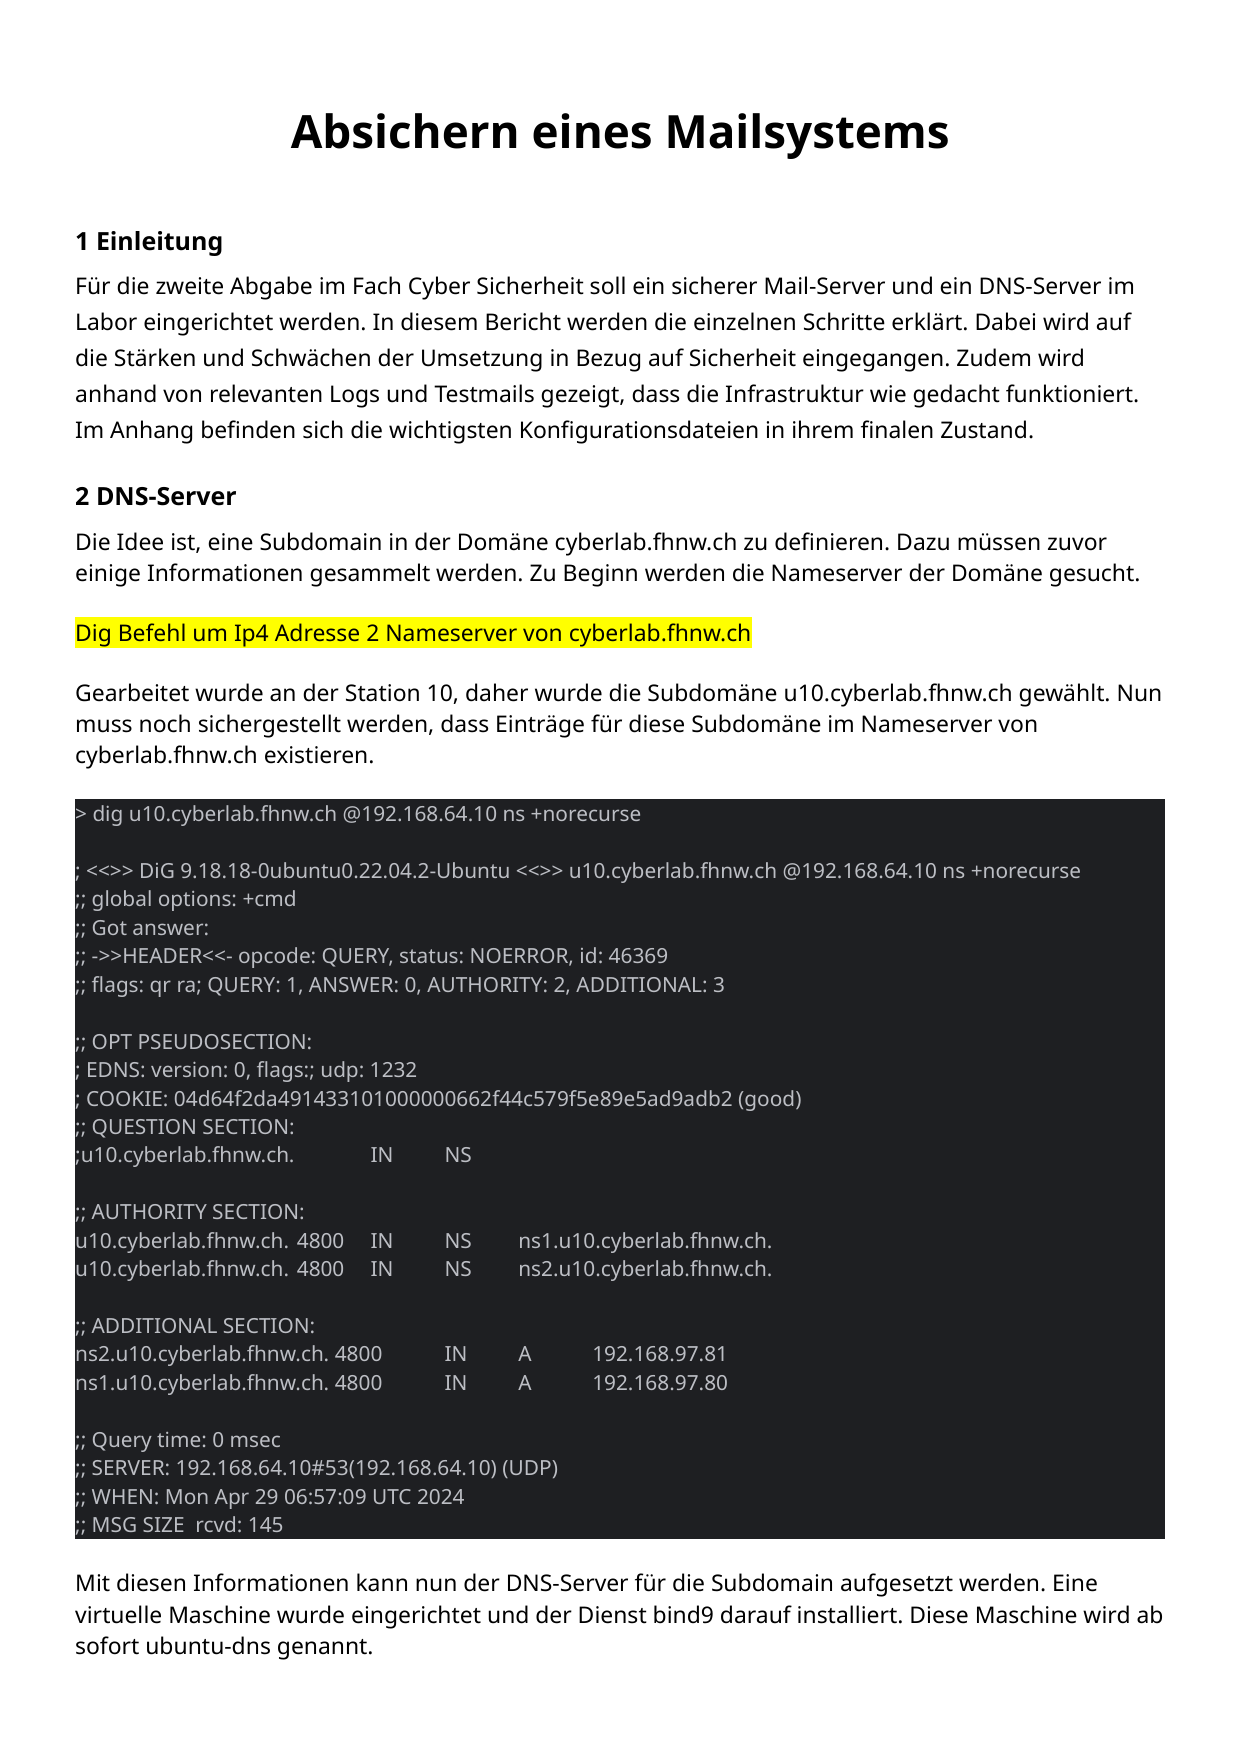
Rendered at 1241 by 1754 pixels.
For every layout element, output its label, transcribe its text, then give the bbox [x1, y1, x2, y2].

text Gearbeitet wurde an der Station 10, daher wurde die Subdomäne u10.cyberlab.fhnw.ch gewählt. Nun muss noch sichergestellt werden, dass Einträge für diese Subdomäne im Nameserver von cyberlab.fhnw.ch existieren. [75, 677, 1165, 771]
text Die Idee ist, eine Subdomain in der Domäne cyberlab.fhnw.ch zu definieren. Dazu müssen zuvor einige Informationen gesammelt werden. Zu Beginn werden die Nameserver der Domäne gesucht. [75, 526, 1165, 588]
text > dig u10.cyberlab.fhnw.ch @192.168.64.10 ns +norecurse ; <<>> DiG 9.18.18-0ubuntu0.22.04.2-Ubuntu <<>> u10.cyberlab.fhnw.ch @192.168.64.10 ns +norecurse ;; global options: +cmd ;; Got answer: ;; ->>HEADER<<- opcode: QUERY, status: NOERROR, id: 46369 ;; flags: qr ra; QUERY: 1, ANSWER: 0, AUTHORITY: 2, ADDITIONAL: 3 ;; OPT PSEUDOSECTION: ; EDNS: version: 0, flags:; udp: 1232 ; COOKIE: 04d64f2da491433101000000662f44c579f5e89e5ad9adb2 (good) ;; QUESTION SECTION: ;u10.cyberlab.fhnw.ch. IN NS ;; AUTHORITY SECTION: u10.cyberlab.fhnw.ch. 4800 IN NS ns1.u10.cyberlab.fhnw.ch. u10.cyberlab.fhnw.ch. 4800 IN NS ns2.u10.cyberlab.fhnw.ch. ;; ADDITIONAL SECTION: ns2.u10.cyberlab.fhnw.ch. 4800 IN A 192.168.97.81 ns1.u10.cyberlab.fhnw.ch. 4800 IN A 192.168.97.80 ;; Query time: 0 msec ;; SERVER: 192.168.64.10#53(192.168.64.10) (UDP) ;; WHEN: Mon Apr 29 06:57:09 UTC 2024 ;; MSG SIZE rcvd: 145 [75, 799, 1165, 1539]
text Mit diesen Informationen kann nun der DNS-Server für die Subdomain aufgesetzt werden. Eine virtuelle Maschine wurde eingerichtet und der Dienst bind9 darauf installiert. Diese Maschine wird ab sofort ubuntu-dns genannt. [75, 1567, 1165, 1661]
text Für die zweite Abgabe im Fach Cyber Sicherheit soll ein sicherer Mail-Server und ein DNS-Server im Labor eingerichtet werden. In diesem Bericht werden die einzelnen Schritte erklärt. Dabei wird auf die Stärken und Schwächen der Umsetzung in Bezug auf Sicherheit eingegangen. Zudem wird anhand von relevanten Logs und Testmails gezeigt, dass die Infrastruktur wie gedacht funktioniert. Im Anhang befinden sich die wichtigsten Konfigurationsdateien in ihrem finalen Zustand. [75, 270, 1165, 445]
subtitle 1 Einleitung [75, 223, 1165, 258]
subtitle 2 DNS-Server [75, 479, 1165, 513]
title Absichern eines Mailsystems [75, 100, 1165, 162]
text Dig Befehl um Ip4 Adresse 2 Nameserver von cyberlab.fhnw.ch [75, 617, 1165, 648]
